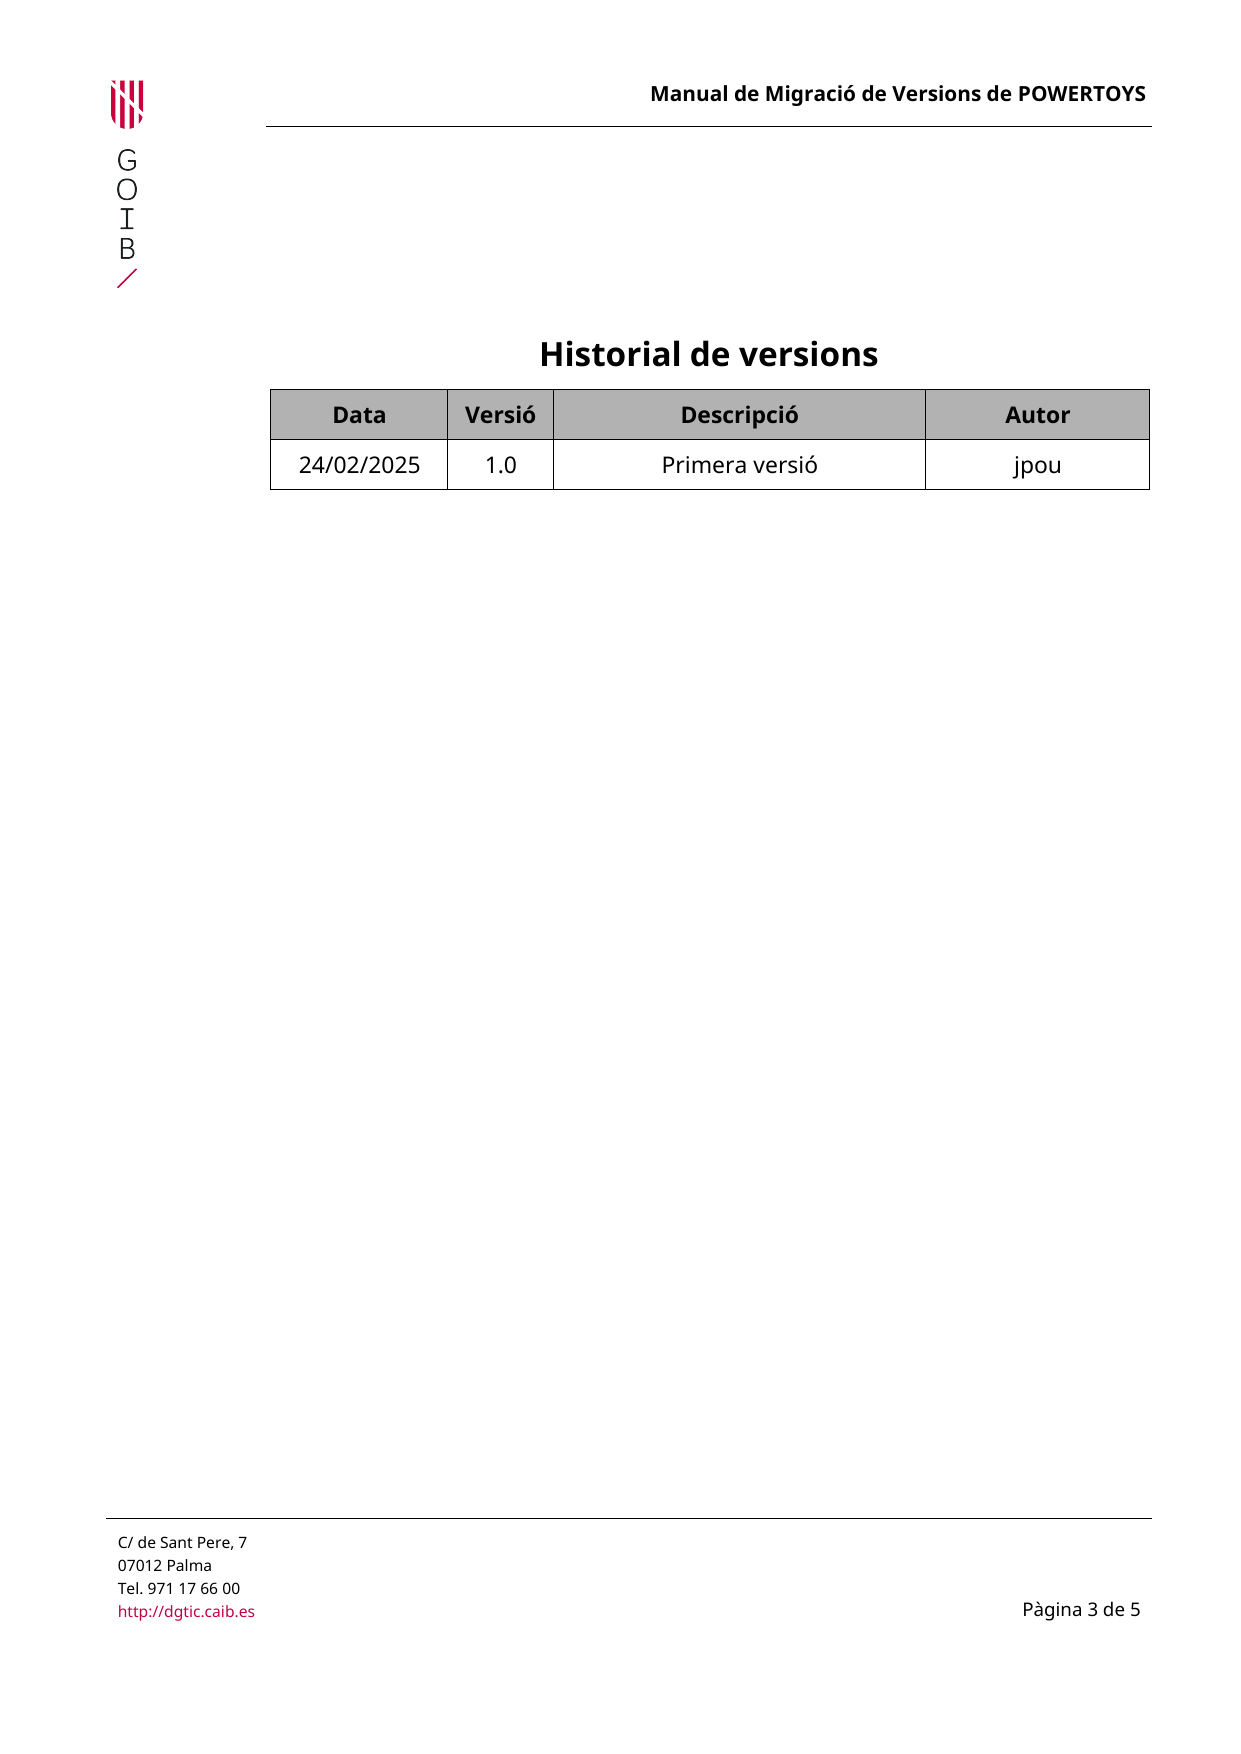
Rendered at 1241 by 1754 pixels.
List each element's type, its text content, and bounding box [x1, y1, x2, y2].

table_header Data [271, 390, 447, 439]
picture [82, 57, 172, 319]
table_cell Primera versió [554, 440, 925, 489]
table_cell 24/02/2025 [271, 440, 447, 489]
subtitle Historial de versions [266, 331, 1152, 377]
table_cell 1.0 [448, 440, 553, 489]
table_header Descripció [554, 390, 925, 439]
table_header Autor [926, 390, 1149, 439]
table_header Versió [448, 390, 553, 439]
table_cell jpou [926, 440, 1149, 489]
